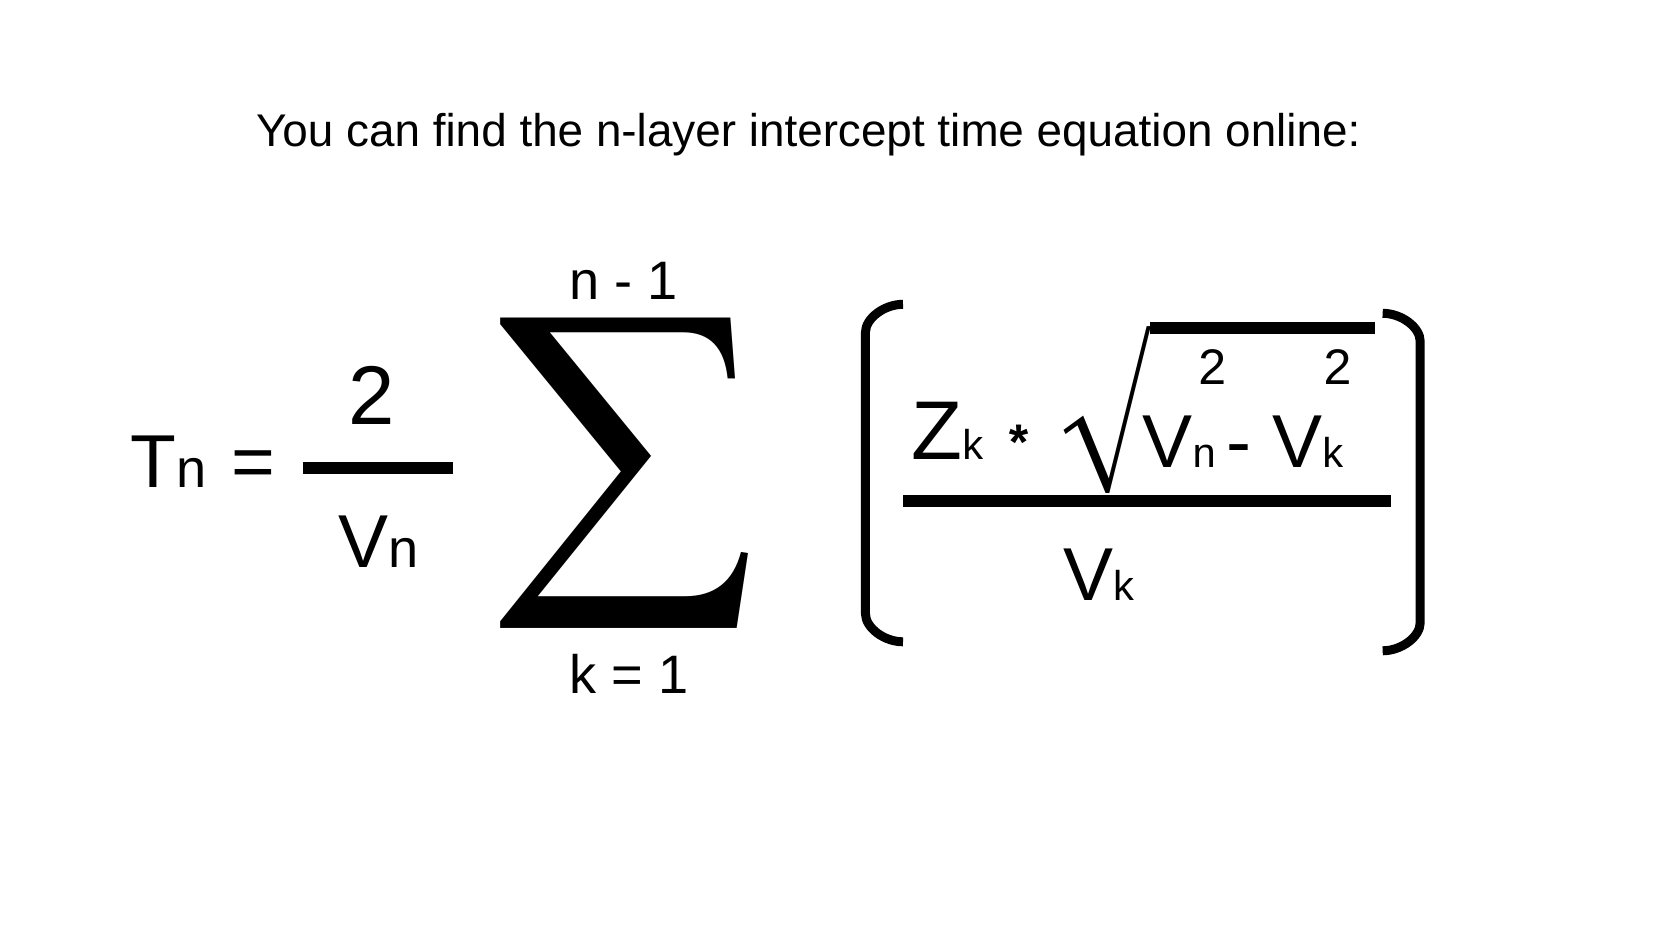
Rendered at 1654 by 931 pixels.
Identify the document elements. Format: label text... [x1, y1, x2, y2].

text_box n - 1 [525, 243, 826, 342]
text_box [873, 620, 903, 637]
text_box Vn [303, 417, 454, 684]
text_box Vk [903, 620, 1531, 717]
chart [415, 620, 1613, 905]
text_box 2 [310, 341, 604, 543]
text_box You can find the n-layer intercept time equation online: [37, 0, 1654, 620]
text_box [790, 620, 1016, 755]
text_box k = 1 [525, 637, 826, 737]
